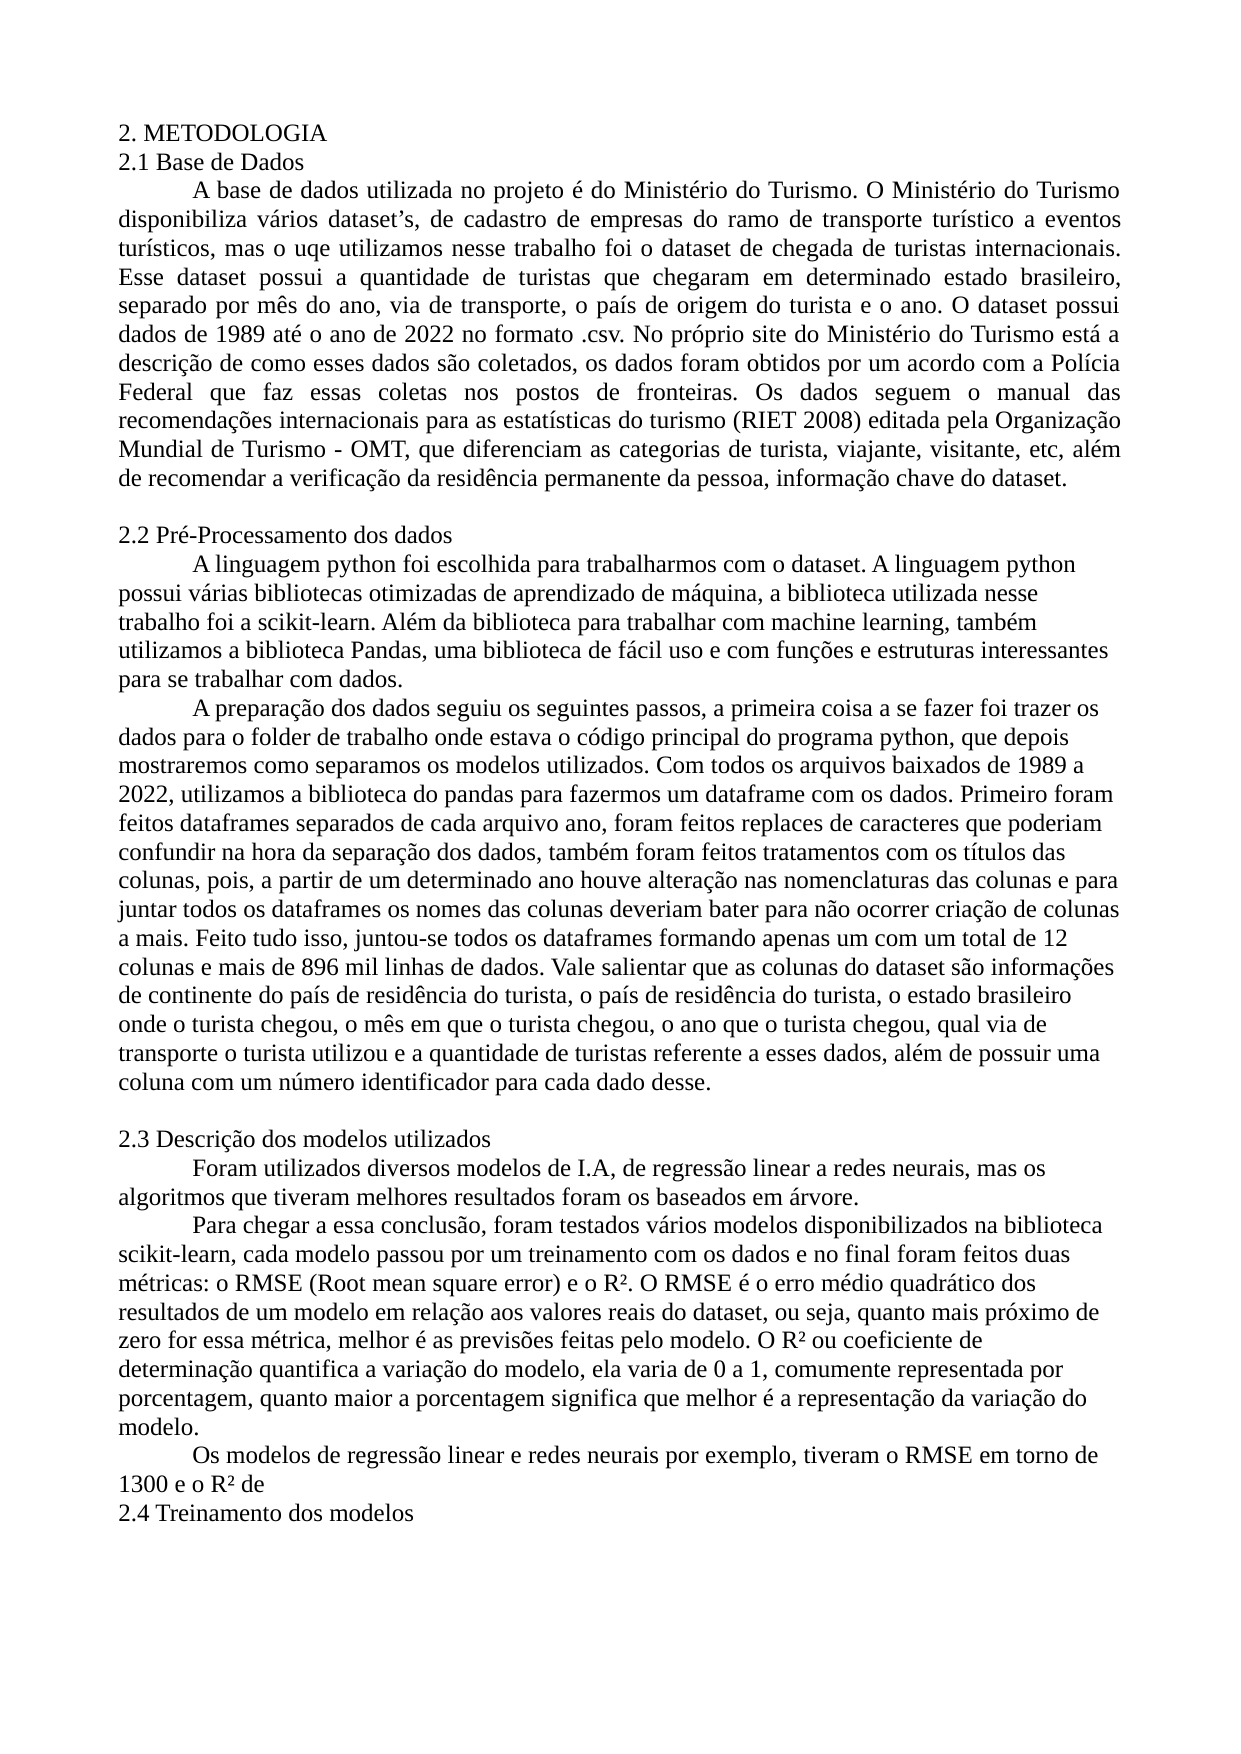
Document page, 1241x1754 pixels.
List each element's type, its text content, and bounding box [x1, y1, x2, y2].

text Os modelos de regressão linear e redes neurais por exemplo, tiveram o RMSE em torno de 1300 e o R² de [118, 1441, 1122, 1498]
text 2.3 Descrição dos modelos utilizados [118, 1124, 1122, 1153]
text 2.1 Base de Dados [118, 147, 1122, 176]
text 2.2 Pré-Processamento dos dados [118, 521, 1122, 549]
text A preparação dos dados seguiu os seguintes passos, a primeira coisa a se fazer foi trazer os dados para o folder de trabalho onde estava o código principal do programa python, que depois mostraremos como separamos os modelos utilizados. Com todos os arquivos baixados de 1989 a 2022, utilizamos a biblioteca do pandas para fazermos um dataframe com os dados. Primeiro foram feitos dataframes separados de cada arquivo ano, foram feitos replaces de caracteres que poderiam confundir na hora da separação dos dados, também foram feitos tratamentos com os títulos das colunas, pois, a partir de um determinado ano houve alteração nas nomenclaturas das colunas e para juntar todos os dataframes os nomes das colunas deveriam bater para não ocorrer criação de colunas a mais. Feito tudo isso, juntou-se todos os dataframes formando apenas um com um total de 12 colunas e mais de 896 mil linhas de dados. Vale salientar que as colunas do dataset são informações de continente do país de residência do turista, o país de residência do turista, o estado brasileiro onde o turista chegou, o mês em que o turista chegou, o ano que o turista chegou, qual via de transporte o turista utilizou e a quantidade de turistas referente a esses dados, além de possuir uma coluna com um número identificador para cada dado desse. [118, 693, 1122, 1096]
text A base de dados utilizada no projeto é do Ministério do Turismo. O Ministério do Turismo disponibiliza vários dataset’s, de cadastro de empresas do ramo de transporte turístico a eventos turísticos, mas o uqe utilizamos nesse trabalho foi o dataset de chegada de turistas internacionais. Esse dataset possui a quantidade de turistas que chegaram em determinado estado brasileiro, separado por mês do ano, via de transporte, o país de origem do turista e o ano. O dataset possui dados de 1989 até o ano de 2022 no formato .csv. No próprio site do Ministério do Turismo está a descrição de como esses dados são coletados, os dados foram obtidos por um acordo com a Polícia Federal que faz essas coletas nos postos de fronteiras. Os dados seguem o manual das recomendações internacionais para as estatísticas do turismo (RIET 2008) editada pela Organização Mundial de Turismo - OMT, que diferenciam as categorias de turista, viajante, visitante, etc, além de recomendar a verificação da residência permanente da pessoa, informação chave do dataset. [118, 176, 1122, 492]
text 2. METODOLOGIA [118, 118, 1122, 147]
text 2.4 Treinamento dos modelos [118, 1498, 1122, 1527]
text Para chegar a essa conclusão, foram testados vários modelos disponibilizados na biblioteca scikit-learn, cada modelo passou por um treinamento com os dados e no final foram feitos duas métricas: o RMSE (Root mean square error) e o R². O RMSE é o erro médio quadrático dos resultados de um modelo em relação aos valores reais do dataset, ou seja, quanto mais próximo de zero for essa métrica, melhor é as previsões feitas pelo modelo. O R² ou coeficiente de determinação quantifica a variação do modelo, ela varia de 0 a 1, comumente representada por porcentagem, quanto maior a porcentagem significa que melhor é a representação da variação do modelo. [118, 1211, 1122, 1441]
text Foram utilizados diversos modelos de I.A, de regressão linear a redes neurais, mas os algoritmos que tiveram melhores resultados foram os baseados em árvore. [118, 1153, 1122, 1211]
text A linguagem python foi escolhida para trabalharmos com o dataset. A linguagem python possui várias bibliotecas otimizadas de aprendizado de máquina, a biblioteca utilizada nesse trabalho foi a scikit-learn. Além da biblioteca para trabalhar com machine learning, também utilizamos a biblioteca Pandas, uma biblioteca de fácil uso e com funções e estruturas interessantes para se trabalhar com dados. [118, 549, 1122, 693]
